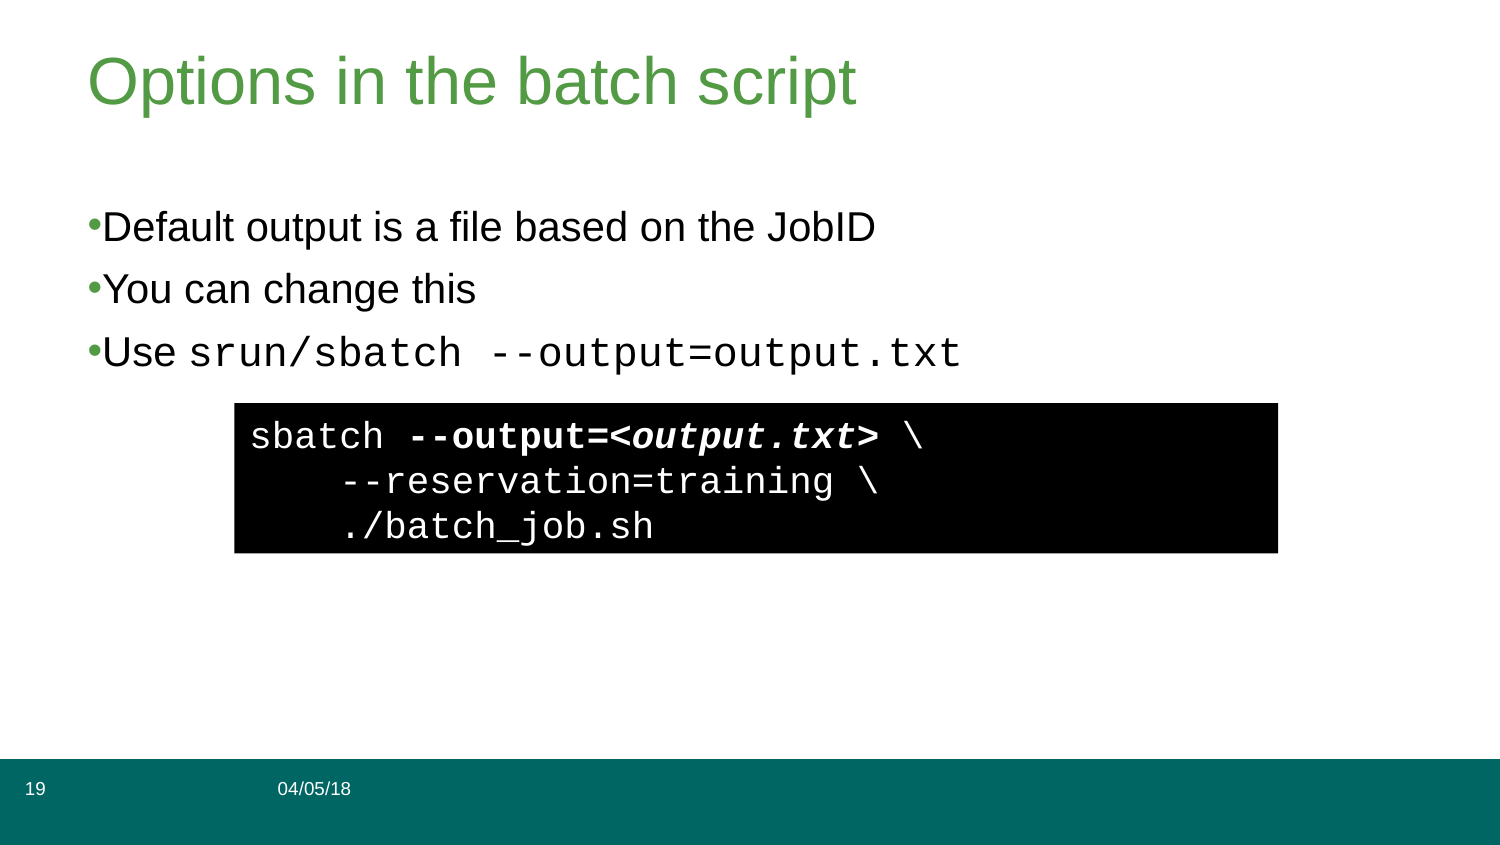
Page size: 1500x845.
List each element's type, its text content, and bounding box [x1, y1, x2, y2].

text_box sbatch --output=<output.txt> \ --reservation=training \ ./batch_job.sh [234, 403, 1279, 554]
text_box [24, 776, 76, 799]
list Default output is a file based on the JobID You can change this Use srun/sbatch --output=output.txt [87, 199, 1461, 477]
text_box 04/05/18 [277, 776, 553, 799]
title Options in the batch script [87, 37, 1426, 132]
